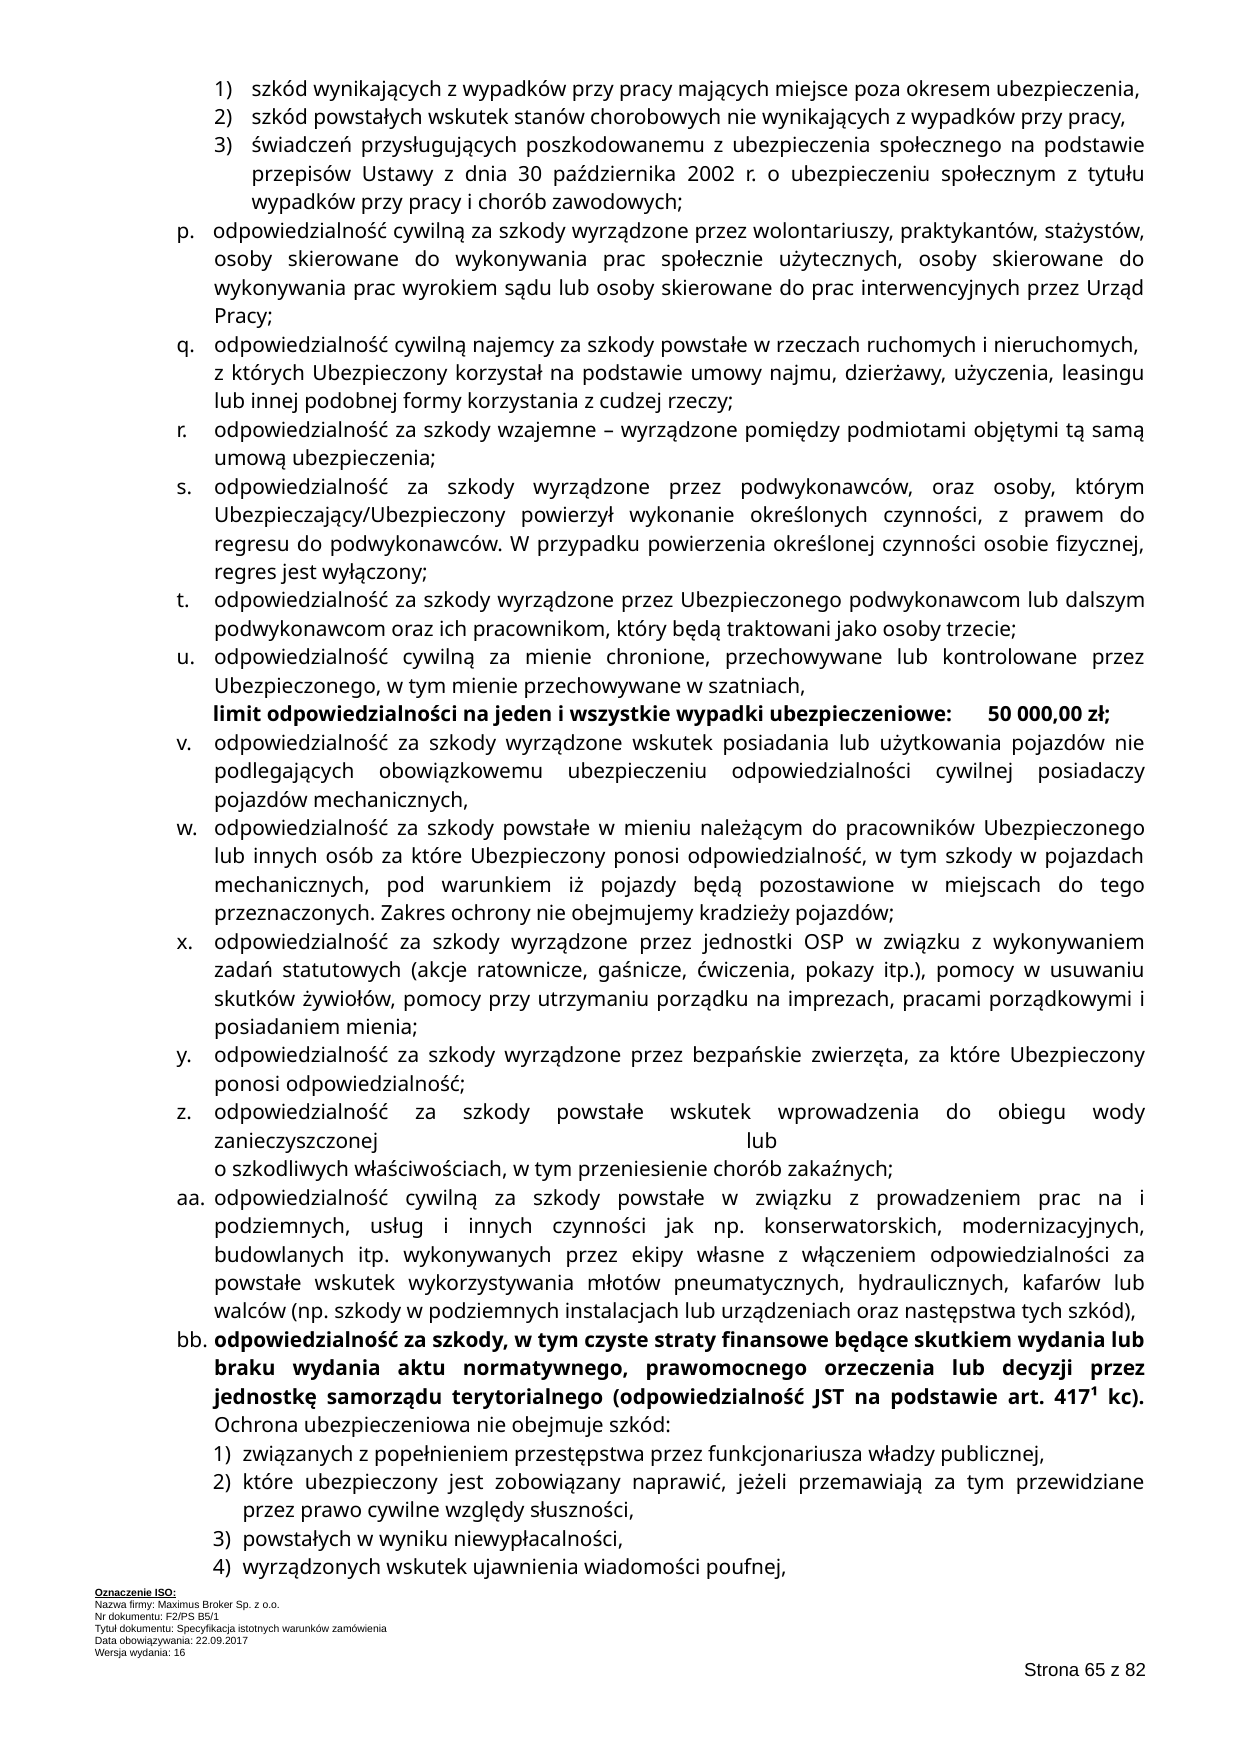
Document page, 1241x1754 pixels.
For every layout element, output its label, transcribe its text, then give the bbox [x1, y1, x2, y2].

list odpowiedzialność za szkody wzajemne – wyrządzone pomiędzy podmiotami objętymi tą samą umową ubezpieczenia; [176, 415, 1146, 472]
list odpowiedzialność za szkody wyrządzone wskutek posiadania lub użytkowania pojazdów nie podlegających obowiązkowemu ubezpieczeniu odpowiedzialności cywilnej posiadaczy pojazdów mechanicznych, [176, 728, 1146, 813]
list odpowiedzialność za szkody wyrządzone przez bezpańskie zwierzęta, za które Ubezpieczony ponosi odpowiedzialność; [176, 1041, 1146, 1097]
list szkód powstałych wskutek stanów chorobowych nie wynikających z wypadków przy pracy, [214, 102, 1146, 131]
list związanych z popełnieniem przestępstwa przez funkcjonariusza władzy publicznej, [213, 1439, 1146, 1467]
list powstałych w wyniku niewypłacalności, [213, 1524, 1146, 1552]
list odpowiedzialność cywilną najemcy za szkody powstałe w rzeczach ruchomych i nieruchomych, z których Ubezpieczony korzystał na podstawie umowy najmu, dzierżawy, użyczenia, leasingu lub innej podobnej formy korzystania z cudzej rzeczy; [176, 330, 1146, 415]
list odpowiedzialność za szkody wyrządzone przez jednostki OSP w związku z wykonywaniem zadań statutowych (akcje ratownicze, gaśnicze, ćwiczenia, pokazy itp.), pomocy w usuwaniu skutków żywiołów, pomocy przy utrzymaniu porządku na imprezach, pracami porządkowymi i posiadaniem mienia; [176, 927, 1146, 1041]
list szkód wynikających z wypadków przy pracy mających miejsce poza okresem ubezpieczenia, [214, 74, 1146, 102]
list świadczeń przysługujących poszkodowanemu z ubezpieczenia społecznego na podstawie przepisów Ustawy z dnia 30 października 2002 r. o ubezpieczeniu społecznym z tytułu wypadków przy pracy i chorób zawodowych; [214, 131, 1146, 216]
list wyrządzonych wskutek ujawnienia wiadomości poufnej, [213, 1552, 1146, 1581]
list odpowiedzialność za szkody, w tym czyste straty finansowe będące skutkiem wydania lub braku wydania aktu normatywnego, prawomocnego orzeczenia lub decyzji przez jednostkę samorządu terytorialnego (odpowiedzialność JST na podstawie art. 417¹ kc). Ochrona ubezpieczeniowa nie obejmuje szkód: [176, 1325, 1146, 1439]
list odpowiedzialność cywilną za mienie chronione, przechowywane lub kontrolowane przez Ubezpieczonego, w tym mienie przechowywane w szatniach, [176, 642, 1146, 699]
list odpowiedzialność za szkody wyrządzone przez Ubezpieczonego podwykonawcom lub dalszym podwykonawcom oraz ich pracownikom, który będą traktowani jako osoby trzecie; [176, 586, 1146, 642]
list odpowiedzialność za szkody powstałe w mieniu należącym do pracowników Ubezpieczonego lub innych osób za które Ubezpieczony ponosi odpowiedzialność, w tym szkody w pojazdach mechanicznych, pod warunkiem iż pojazdy będą pozostawione w miejscach do tego przeznaczonych. Zakres ochrony nie obejmujemy kradzieży pojazdów; [176, 813, 1146, 927]
list które ubezpieczony jest zobowiązany naprawić, jeżeli przemawiają za tym przewidziane przez prawo cywilne względy słuszności, [213, 1467, 1146, 1524]
list odpowiedzialność cywilną za szkody wyrządzone przez wolontariuszy, praktykantów, stażystów, osoby skierowane do wykonywania prac społecznie użytecznych, osoby skierowane do wykonywania prac wyrokiem sądu lub osoby skierowane do prac interwencyjnych przez Urząd Pracy; [176, 216, 1146, 330]
list odpowiedzialność za szkody wyrządzone przez podwykonawców, oraz osoby, którym Ubezpieczający/Ubezpieczony powierzył wykonanie określonych czynności, z prawem do regresu do podwykonawców. W przypadku powierzenia określonej czynności osobie fizycznej, regres jest wyłączony; [176, 472, 1146, 586]
text limit odpowiedzialności na jeden i wszystkie wypadki ubezpieczeniowe: 50 000,00 zł; [176, 699, 1146, 728]
list odpowiedzialność za szkody powstałe wskutek wprowadzenia do obiegu wody zanieczyszczonej lub o szkodliwych właściwościach, w tym przeniesienie chorób zakaźnych; [176, 1097, 1146, 1183]
list odpowiedzialność cywilną za szkody powstałe w związku z prowadzeniem prac na i podziemnych, usług i innych czynności jak np. konserwatorskich, modernizacyjnych, budowlanych itp. wykonywanych przez ekipy własne z włączeniem odpowiedzialności za powstałe wskutek wykorzystywania młotów pneumatycznych, hydraulicznych, kafarów lub walców (np. szkody w podziemnych instalacjach lub urządzeniach oraz następstwa tych szkód), [176, 1183, 1146, 1325]
